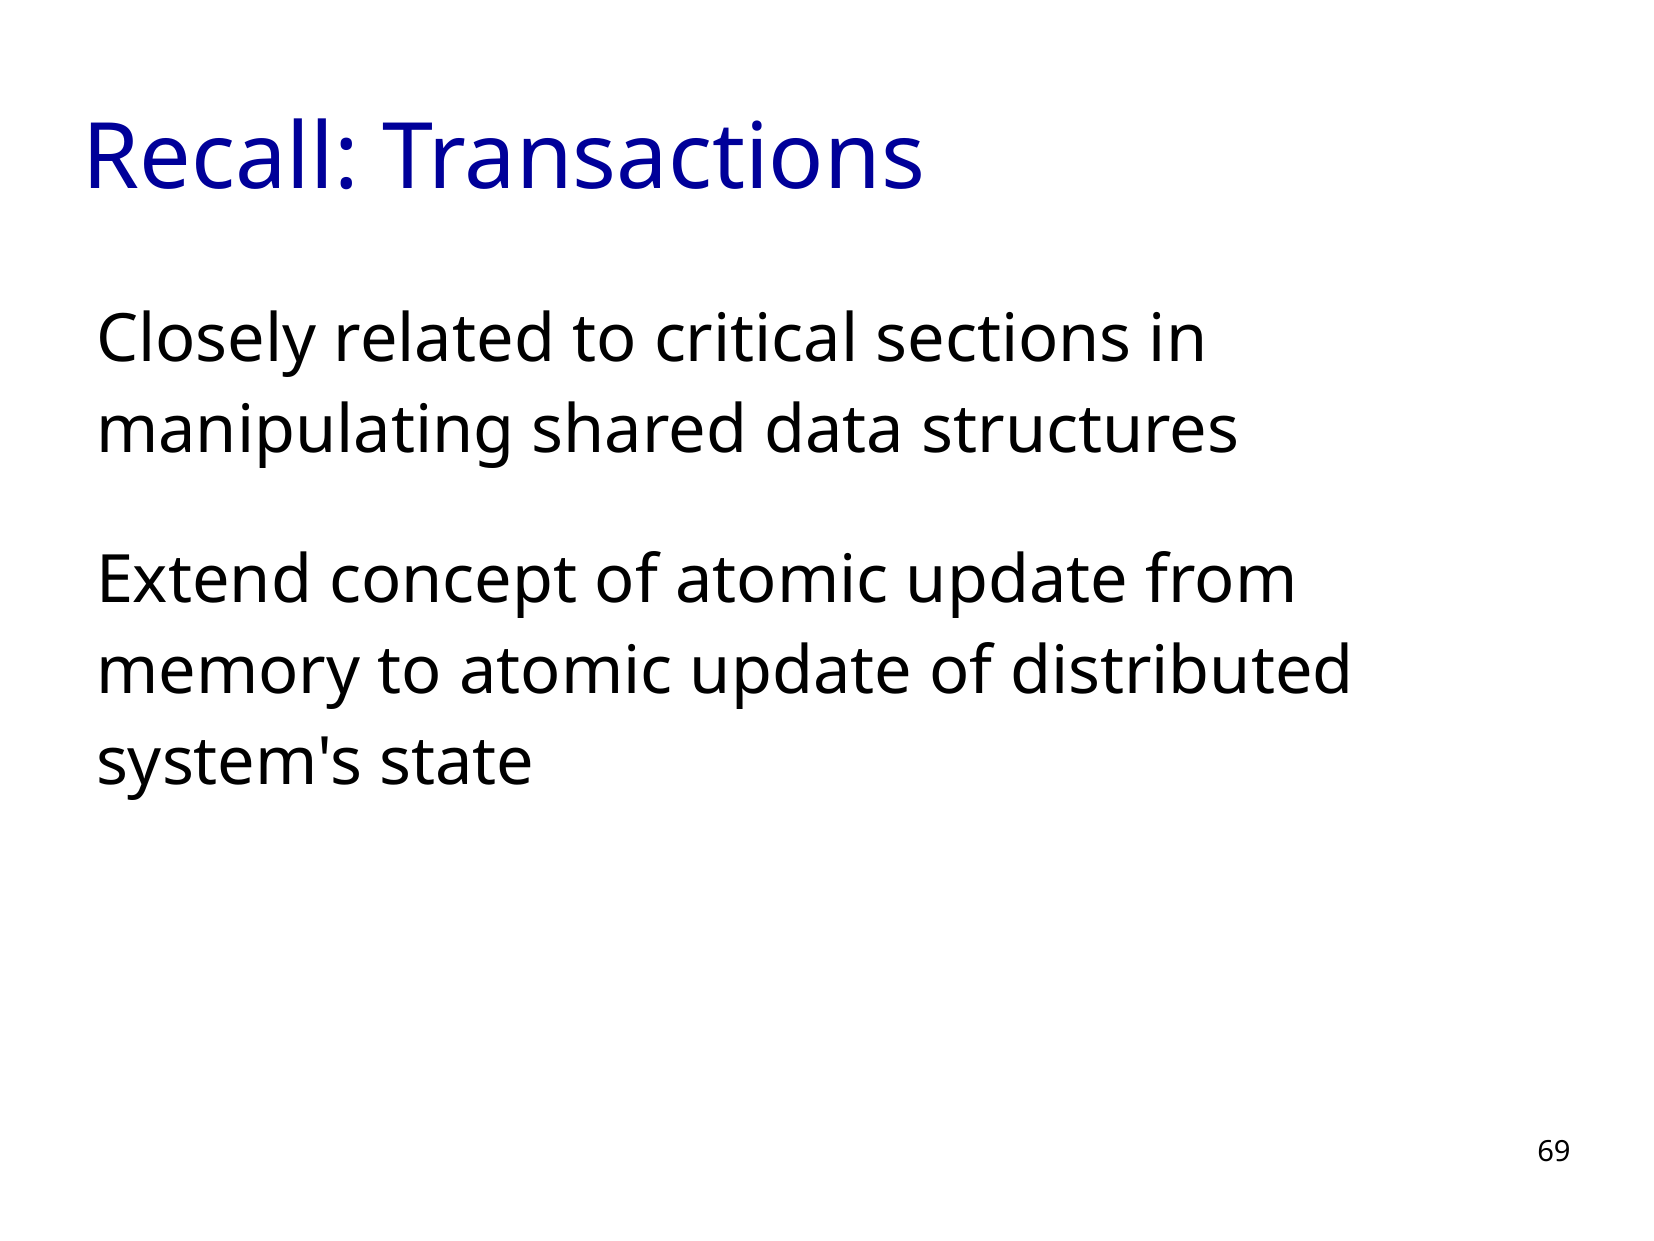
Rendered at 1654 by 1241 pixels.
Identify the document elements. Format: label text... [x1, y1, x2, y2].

title Recall: Transactions [82, 49, 1571, 257]
list Closely related to critical sections in manipulating shared data structures Extend concept of atomic update from memory to atomic update of distributed system's state [60, 290, 1571, 1096]
